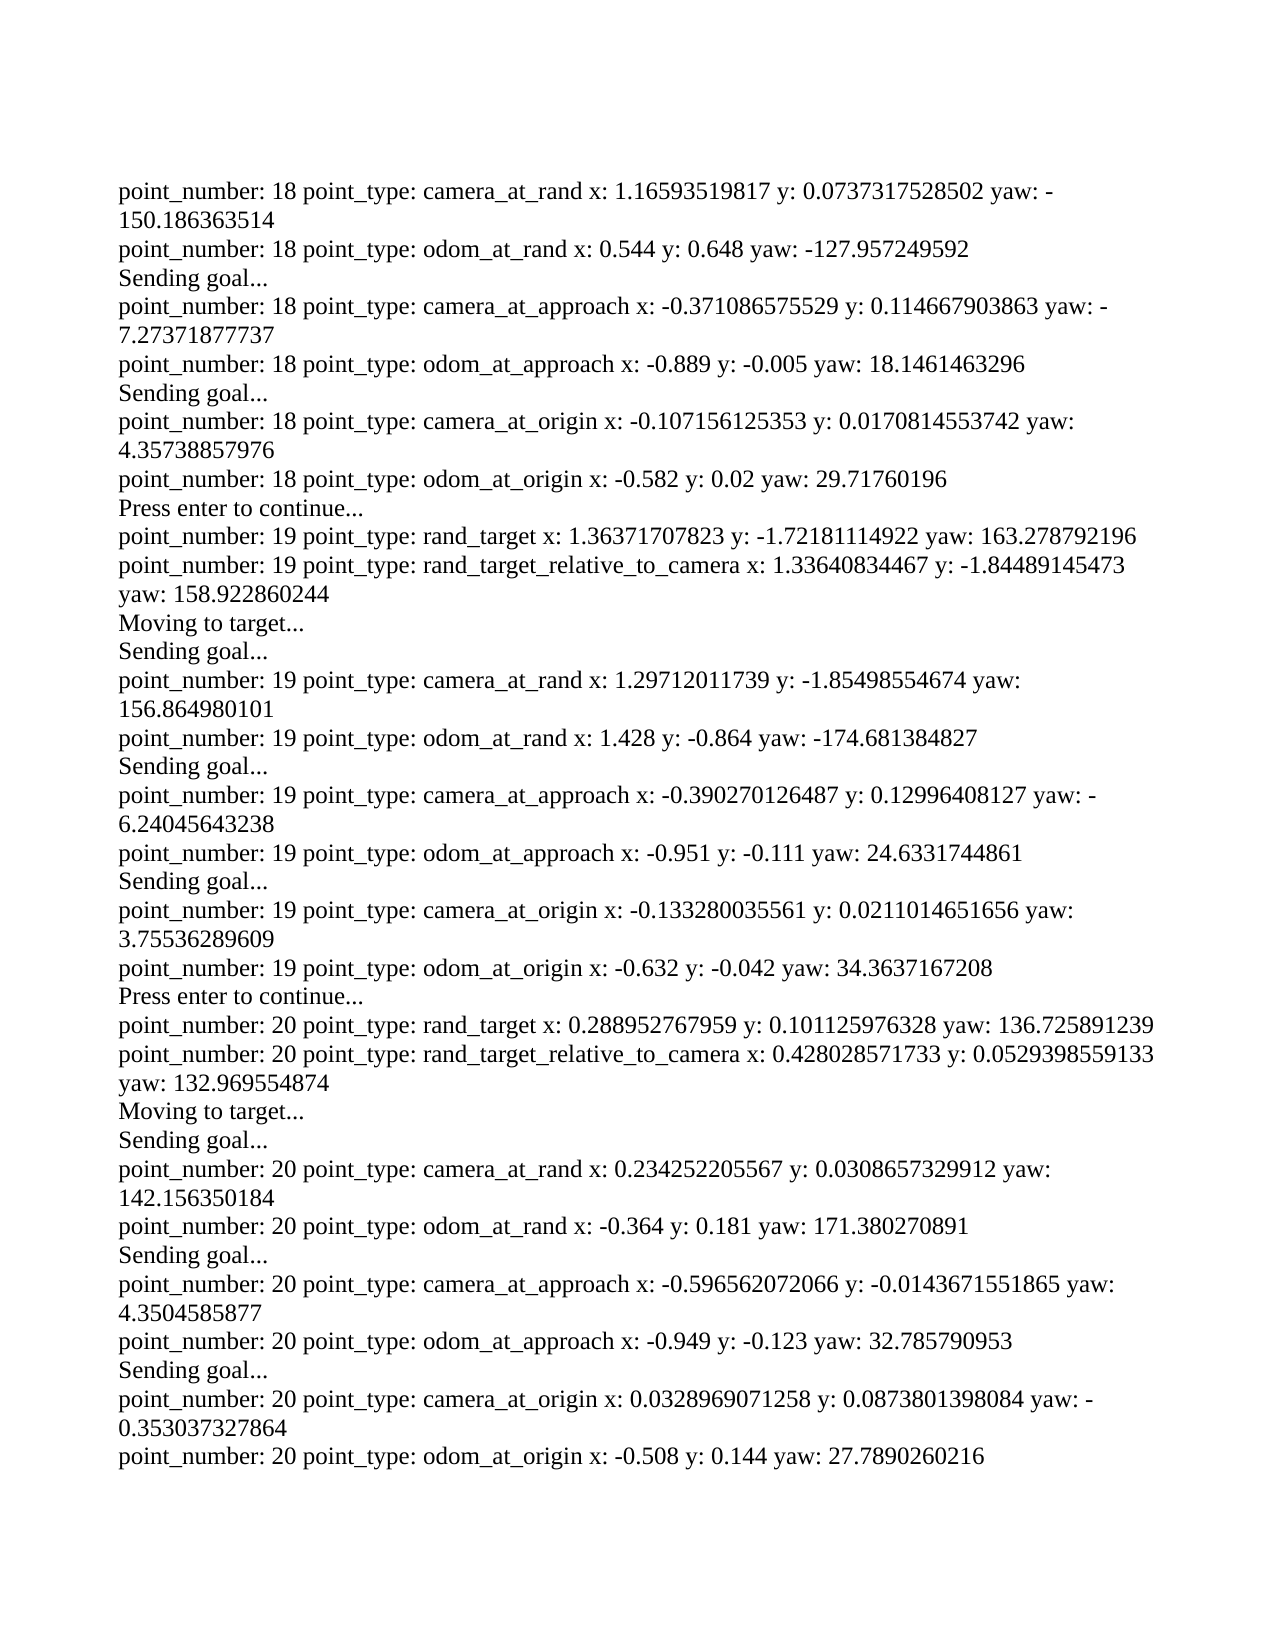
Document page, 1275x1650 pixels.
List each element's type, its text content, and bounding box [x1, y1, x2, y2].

text Sending goal... [118, 1125, 1157, 1154]
text point_number: 18 point_type: odom_at_approach x: -0.889 y: -0.005 yaw: 18.1461463296 [118, 349, 1157, 378]
text point_number: 19 point_type: rand_target x: 1.36371707823 y: -1.72181114922 yaw: 163.278792196 [118, 521, 1157, 550]
text point_number: 20 point_type: odom_at_origin x: -0.508 y: 0.144 yaw: 27.7890260216 [118, 1441, 1157, 1470]
text Press enter to continue... [118, 493, 1157, 521]
text point_number: 19 point_type: odom_at_rand x: 1.428 y: -0.864 yaw: -174.681384827 [118, 723, 1157, 751]
text point_number: 20 point_type: odom_at_rand x: -0.364 y: 0.181 yaw: 171.380270891 [118, 1211, 1157, 1240]
text Sending goal... [118, 866, 1157, 895]
text point_number: 19 point_type: camera_at_origin x: -0.133280035561 y: 0.0211014651656 yaw: 3.75536289609 [118, 895, 1157, 953]
text point_number: 20 point_type: camera_at_approach x: -0.596562072066 y: -0.0143671551865 yaw: 4.3504585877 [118, 1269, 1157, 1326]
text point_number: 18 point_type: camera_at_rand x: 1.16593519817 y: 0.0737317528502 yaw: -150.186363514 [118, 176, 1157, 234]
text point_number: 20 point_type: camera_at_origin x: 0.0328969071258 y: 0.0873801398084 yaw: -0.353037327864 [118, 1384, 1157, 1441]
text point_number: 18 point_type: camera_at_origin x: -0.107156125353 y: 0.0170814553742 yaw: 4.35738857976 [118, 406, 1157, 464]
text point_number: 20 point_type: odom_at_approach x: -0.949 y: -0.123 yaw: 32.785790953 [118, 1326, 1157, 1355]
text Sending goal... [118, 751, 1157, 780]
text Sending goal... [118, 263, 1157, 291]
text point_number: 19 point_type: odom_at_origin x: -0.632 y: -0.042 yaw: 34.3637167208 [118, 953, 1157, 981]
text point_number: 18 point_type: odom_at_origin x: -0.582 y: 0.02 yaw: 29.71760196 [118, 464, 1157, 493]
text Moving to target... [118, 1096, 1157, 1125]
text point_number: 20 point_type: rand_target_relative_to_camera x: 0.428028571733 y: 0.0529398559133 yaw: 132.969554874 [118, 1039, 1157, 1096]
text Press enter to continue... [118, 981, 1157, 1010]
text point_number: 19 point_type: odom_at_approach x: -0.951 y: -0.111 yaw: 24.6331744861 [118, 838, 1157, 866]
text Sending goal... [118, 378, 1157, 406]
text point_number: 18 point_type: odom_at_rand x: 0.544 y: 0.648 yaw: -127.957249592 [118, 234, 1157, 263]
text point_number: 19 point_type: camera_at_approach x: -0.390270126487 y: 0.12996408127 yaw: -6.24045643238 [118, 780, 1157, 838]
text Moving to target... [118, 608, 1157, 636]
text Sending goal... [118, 1355, 1157, 1384]
text point_number: 18 point_type: camera_at_approach x: -0.371086575529 y: 0.114667903863 yaw: -7.27371877737 [118, 291, 1157, 349]
text point_number: 20 point_type: camera_at_rand x: 0.234252205567 y: 0.0308657329912 yaw: 142.156350184 [118, 1154, 1157, 1211]
text Sending goal... [118, 636, 1157, 665]
text Sending goal... [118, 1240, 1157, 1269]
text point_number: 19 point_type: rand_target_relative_to_camera x: 1.33640834467 y: -1.84489145473 yaw: 158.922860244 [118, 550, 1157, 608]
text point_number: 20 point_type: rand_target x: 0.288952767959 y: 0.101125976328 yaw: 136.725891239 [118, 1010, 1157, 1039]
text point_number: 19 point_type: camera_at_rand x: 1.29712011739 y: -1.85498554674 yaw: 156.864980101 [118, 665, 1157, 723]
